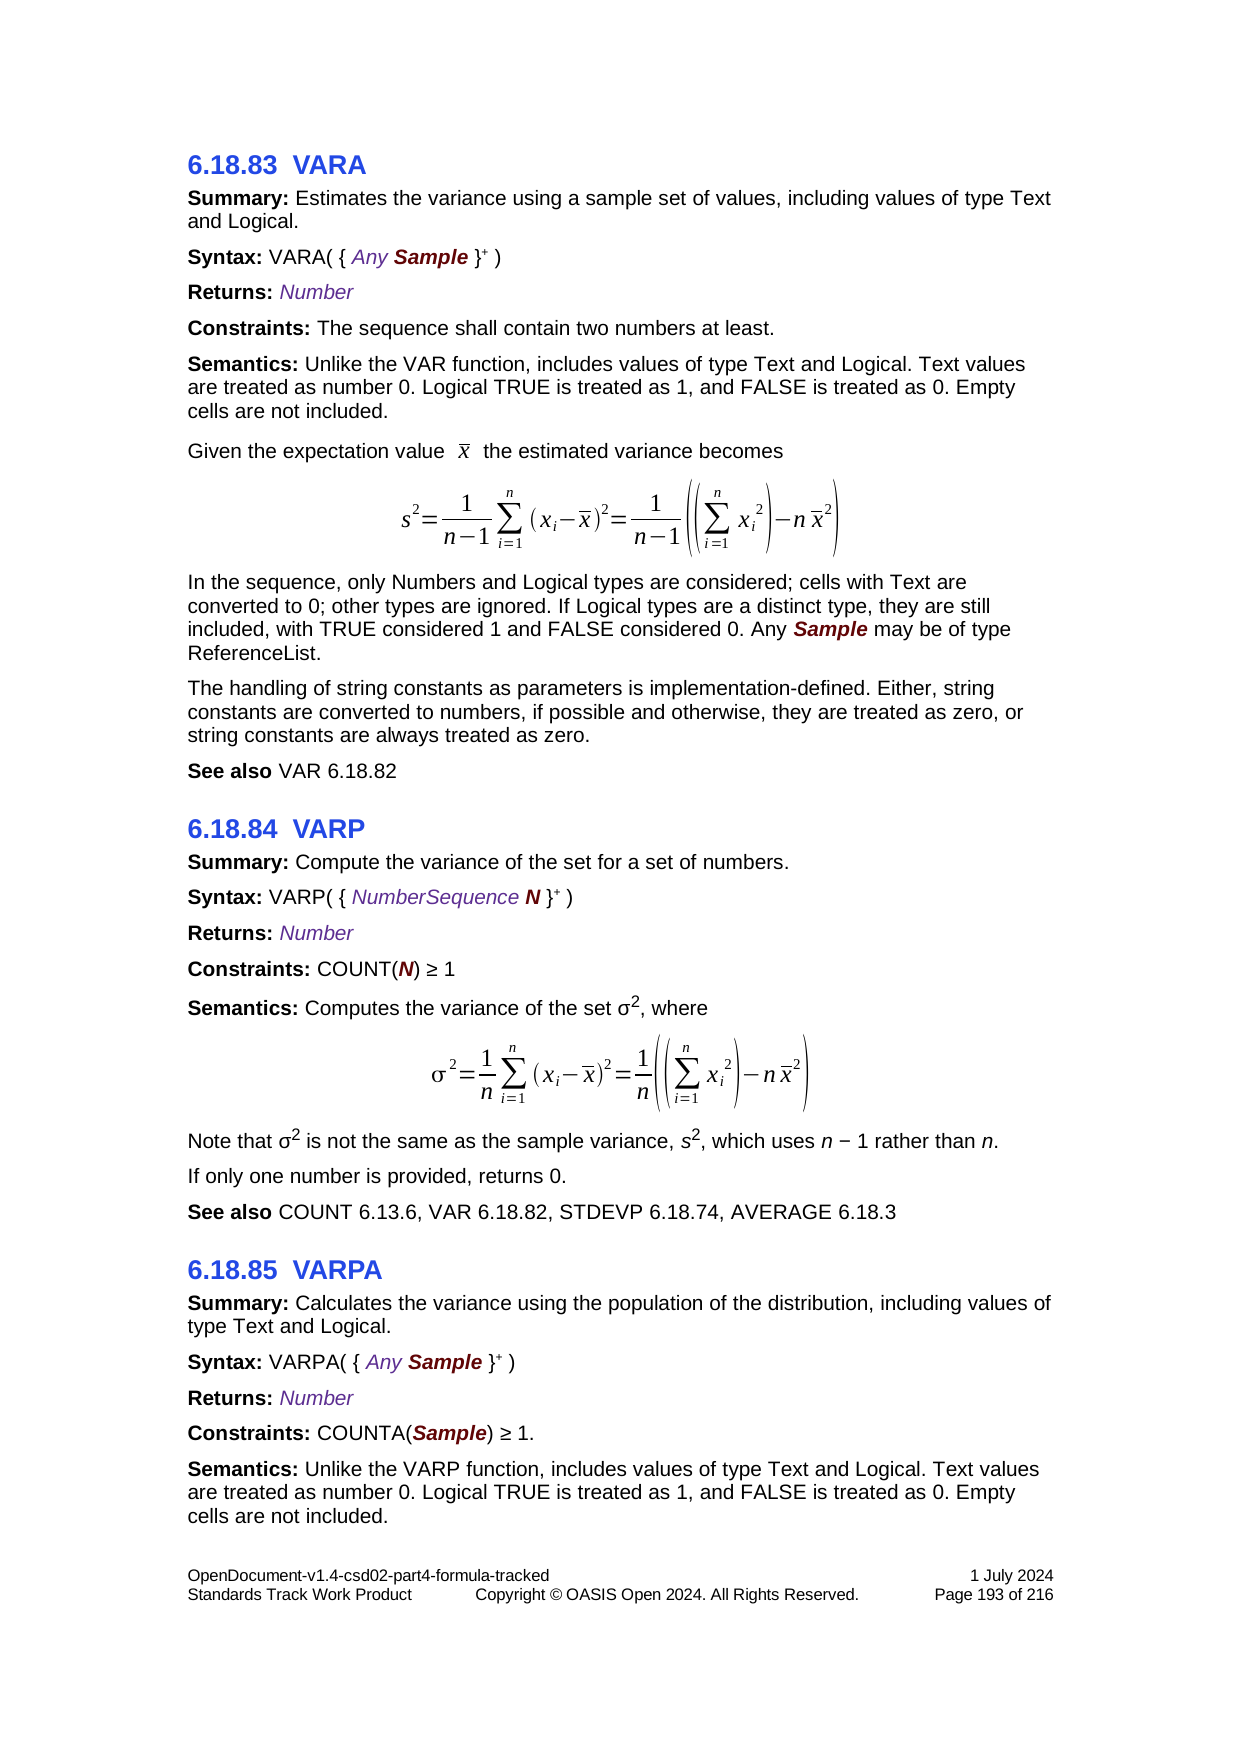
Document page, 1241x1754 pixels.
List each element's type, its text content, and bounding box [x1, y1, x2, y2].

text Semantics: Unlike the VARP function, includes values of type Text and Logical. Text values are treated as number 0. Logical TRUE is treated as 1, and FALSE is treated as 0. Empty cells are not included. [187, 1457, 1053, 1528]
text Summary: Calculates the variance using the population of the distribution, including values of type Text and Logical. [187, 1291, 1053, 1338]
subtitle VARPA [187, 1255, 1053, 1285]
text See also COUNT 6.13.6, VAR 6.18.82, STDEVP 6.18.74, AVERAGE 6.18.3 [187, 1201, 1053, 1224]
text The handling of string constants as parameters is implementation-defined. Either, string constants are converted to numbers, if possible and otherwise, they are treated as zero, or string constants are always treated as zero. [187, 677, 1053, 747]
text Summary: Compute the variance of the set for a set of numbers. [187, 850, 1053, 874]
text If only one number is provided, returns 0. [187, 1165, 1053, 1188]
text Returns: Number [187, 281, 1053, 304]
subtitle VARP [187, 814, 1053, 844]
text Note that σ2 is not the same as the sample variance, s2, which uses n − 1 rather than n. [187, 1126, 1053, 1153]
text Semantics: Unlike the VAR function, includes values of type Text and Logical. Text values are treated as number 0. Logical TRUE is treated as 1, and FALSE is treated as 0. Empty cells are not included. [187, 352, 1053, 423]
text Constraints: The sequence shall contain two numbers at least. [187, 316, 1053, 340]
text In the sequence, only Numbers and Logical types are considered; cells with Text are converted to 0; other types are ignored. If Logical types are a distinct type, they are still included, with TRUE considered 1 and FALSE considered 0. Any Sample may be of type ReferenceList. [187, 571, 1053, 665]
text Returns: Number [187, 921, 1053, 945]
text Returns: Number [187, 1386, 1053, 1409]
text Syntax: VARA( { Any Sample }+ ) [187, 245, 1053, 269]
text Constraints: COUNTA(Sample) ≥ 1. [187, 1422, 1053, 1445]
text Summary: Estimates the variance using a sample set of values, including values of type Text and Logical. [187, 186, 1053, 233]
text Given the expectation value the estimated variance becomes [187, 435, 1053, 465]
subtitle VARA [187, 150, 1053, 180]
text Syntax: VARP( { NumberSequence N }+ ) [187, 886, 1053, 909]
text Semantics: Computes the variance of the set σ2, where [187, 993, 1053, 1020]
text Syntax: VARPA( { Any Sample }+ ) [187, 1350, 1053, 1374]
text Constraints: COUNT(N) ≥ 1 [187, 957, 1053, 981]
text See also VAR 6.18.82 [187, 759, 1053, 783]
